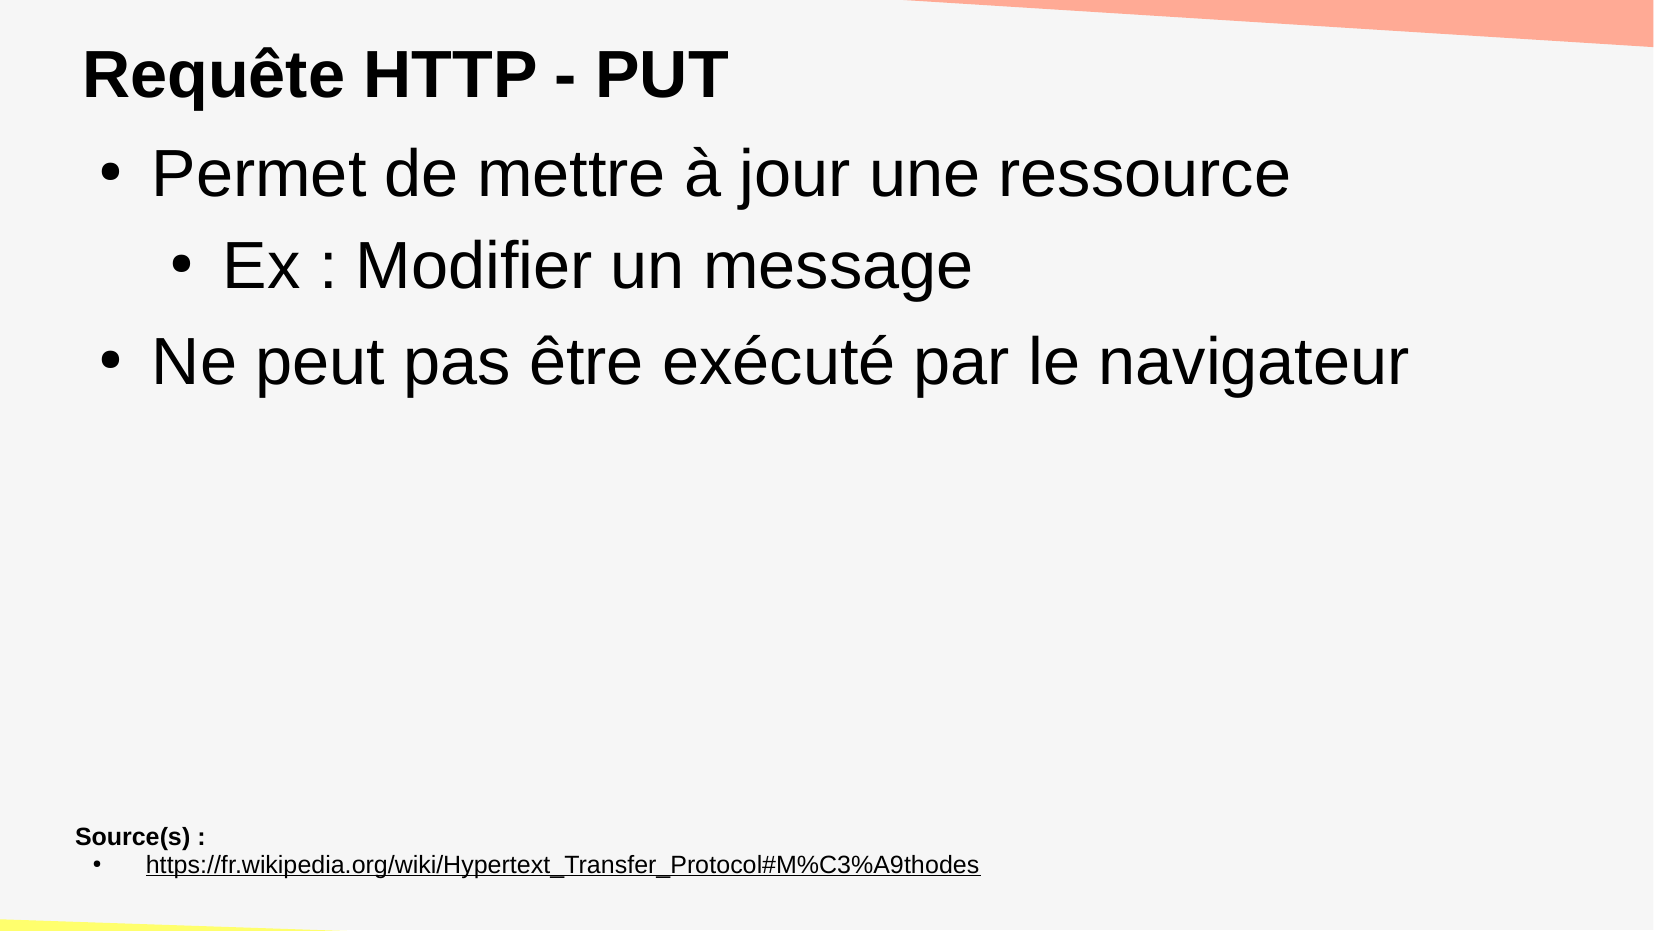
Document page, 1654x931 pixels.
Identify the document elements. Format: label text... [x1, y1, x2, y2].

title Requête HTTP - PUT [82, 37, 1571, 114]
text_box [903, 0, 1654, 48]
text_box Source(s) : https://fr.wikipedia.org/wiki/Hypertext_Transfer_Protocol#M%C3%A9thodes [60, 815, 1546, 929]
text_box [0, 919, 347, 931]
list Permet de mettre à jour une ressource Ex : Modifier un message Ne peut pas être exécuté par le navigateur [80, 135, 1620, 621]
